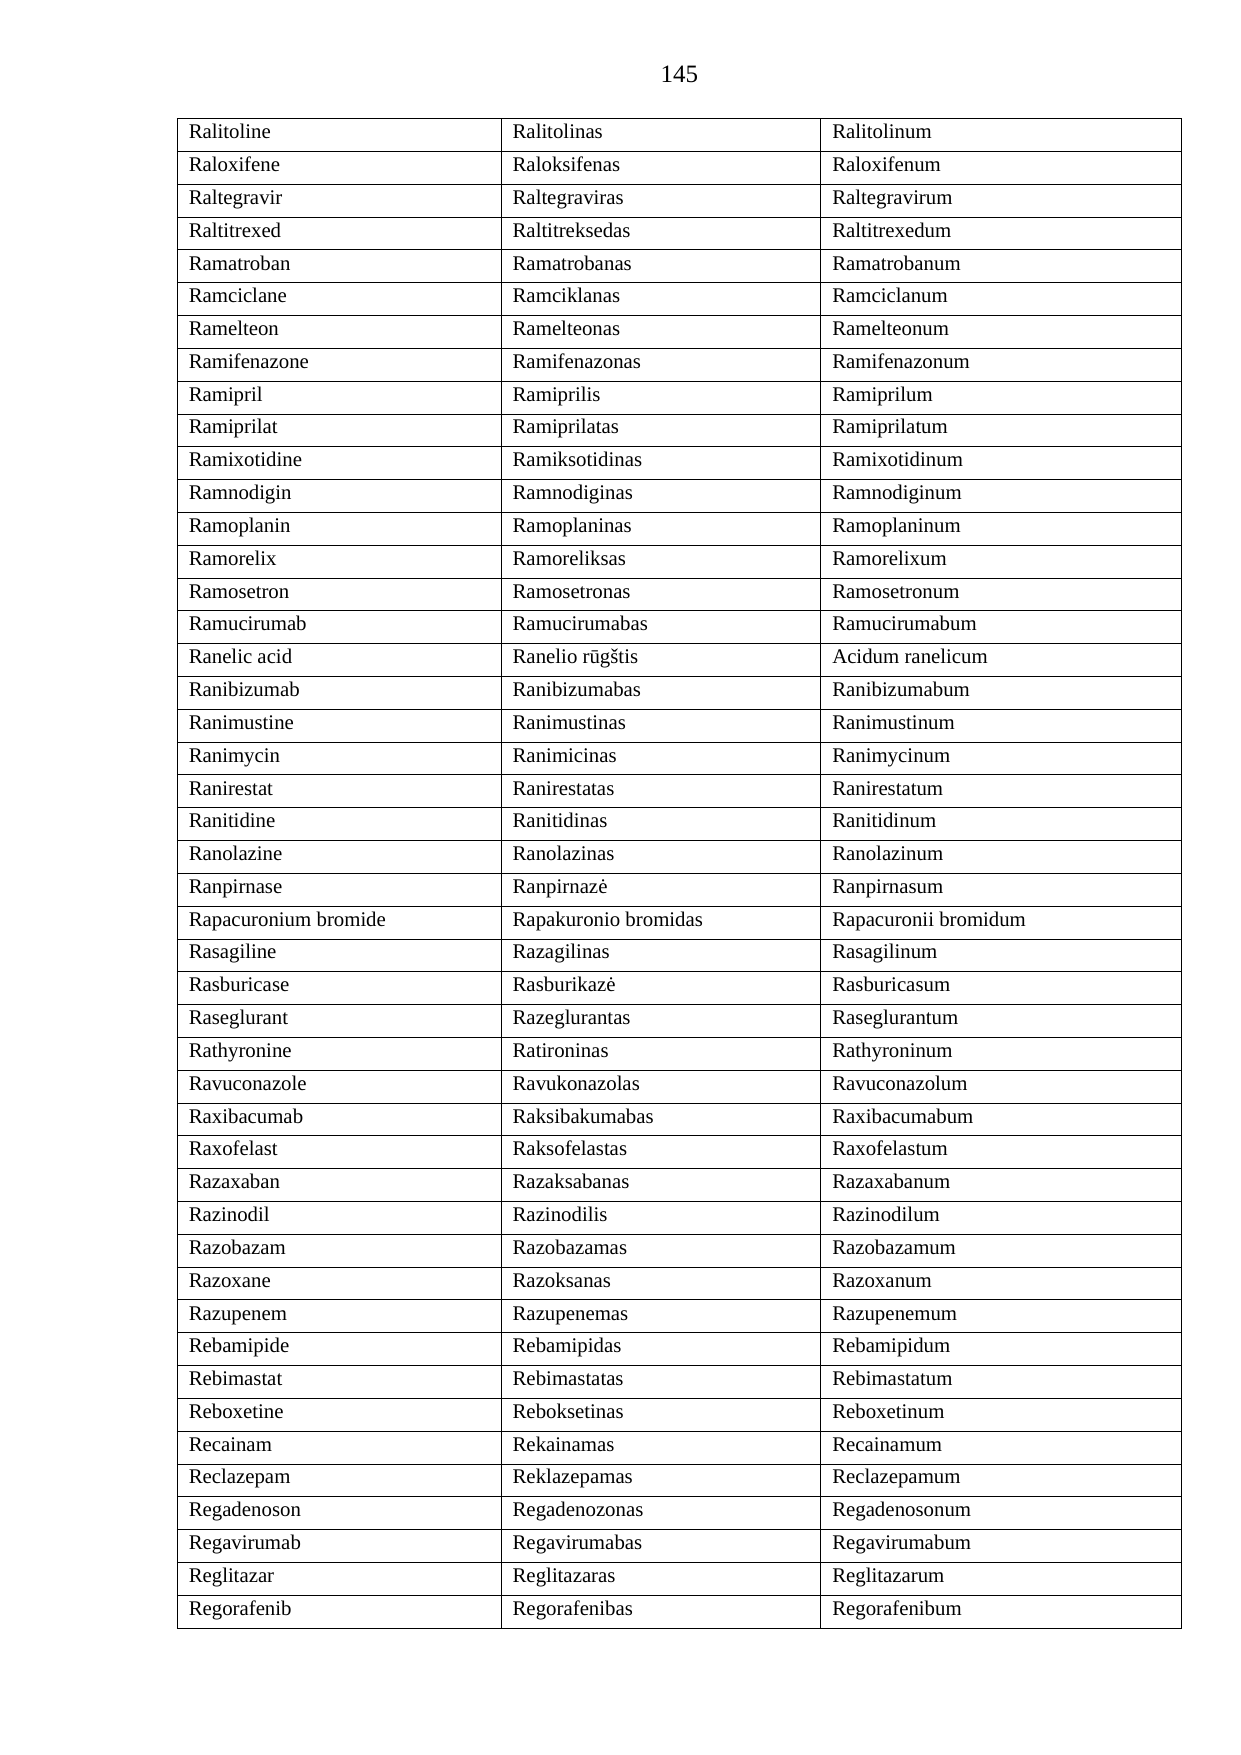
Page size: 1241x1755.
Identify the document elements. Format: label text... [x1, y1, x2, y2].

table_cell Ranpirnase [178, 874, 501, 906]
table_cell Razaxabanum [821, 1169, 1181, 1201]
table_cell Regavirumab [178, 1530, 501, 1562]
table_cell Ramiprilis [502, 382, 820, 413]
table_cell Raseglurant [178, 1005, 501, 1037]
table_cell Razupenem [178, 1300, 501, 1332]
table_cell Razoxane [178, 1268, 501, 1299]
table_cell Raksibakumabas [502, 1104, 820, 1135]
table_cell Ramiprilatum [821, 415, 1181, 446]
table_cell Ramatroban [178, 250, 501, 282]
table_cell Ramiksotidinas [502, 447, 820, 479]
table_cell Ramnodiginas [502, 480, 820, 512]
table_cell Ramiprilatas [502, 415, 820, 446]
table_cell Ranolazine [178, 841, 501, 873]
table_cell Ramelteon [178, 316, 501, 348]
table_cell Reglitazarum [821, 1563, 1181, 1595]
table_cell Regadenoson [178, 1497, 501, 1529]
table_cell Ranimustinum [821, 710, 1181, 742]
table_cell Ranitidinum [821, 808, 1181, 840]
table_cell Ranitidine [178, 808, 501, 840]
table_cell Raxibacumab [178, 1104, 501, 1135]
table_cell Ralitolinum [821, 119, 1181, 151]
table_cell Razinodil [178, 1202, 501, 1234]
table_cell Rebamipidum [821, 1333, 1181, 1365]
table_cell Ranirestat [178, 775, 501, 807]
table_cell Ranpirnazė [502, 874, 820, 906]
table_cell Ramifenazonum [821, 349, 1181, 381]
table_cell Ranimycinum [821, 743, 1181, 774]
table_cell Ravuconazolum [821, 1071, 1181, 1102]
table_cell Ranitidinas [502, 808, 820, 840]
table_cell Rathyronine [178, 1038, 501, 1070]
table_cell Razaxaban [178, 1169, 501, 1201]
table_cell Raltegravirum [821, 185, 1181, 217]
table_cell Ramoplanin [178, 513, 501, 545]
table_cell Rasagiline [178, 940, 501, 971]
table_cell Razinodilum [821, 1202, 1181, 1234]
table_cell Rapakuronio bromidas [502, 907, 820, 938]
table_cell Acidum ranelicum [821, 644, 1181, 676]
table_cell Ramifenazone [178, 349, 501, 381]
table_cell Raltegraviras [502, 185, 820, 217]
table_cell Ramifenazonas [502, 349, 820, 381]
table_cell Ratironinas [502, 1038, 820, 1070]
table_cell Ramelteonas [502, 316, 820, 348]
table_cell Regadenosonum [821, 1497, 1181, 1529]
table_cell Raltitrexedum [821, 218, 1181, 249]
table_cell Regadenozonas [502, 1497, 820, 1529]
table_cell Razagilinas [502, 940, 820, 971]
table_cell Regorafenibas [502, 1596, 820, 1627]
table_cell Ramixotidinum [821, 447, 1181, 479]
table_cell Ramosetronas [502, 579, 820, 610]
table_cell Raloxifene [178, 152, 501, 184]
table_cell Ramelteonum [821, 316, 1181, 348]
table_cell Ralitoline [178, 119, 501, 151]
table_cell Razeglurantas [502, 1005, 820, 1037]
table_cell Ramoplaninas [502, 513, 820, 545]
table_cell Ranirestatum [821, 775, 1181, 807]
table_cell Razupenemas [502, 1300, 820, 1332]
table_cell Ranibizumab [178, 677, 501, 709]
table_cell Reglitazar [178, 1563, 501, 1595]
table_cell Regavirumabum [821, 1530, 1181, 1562]
table_cell Ramorelix [178, 546, 501, 577]
table_cell Ranpirnasum [821, 874, 1181, 906]
table_cell Ramucirumab [178, 611, 501, 643]
table_cell Ramorelixum [821, 546, 1181, 577]
table_cell Raxibacumabum [821, 1104, 1181, 1135]
table_cell Regorafenibum [821, 1596, 1181, 1627]
table_cell Recainam [178, 1432, 501, 1463]
table_cell Rathyroninum [821, 1038, 1181, 1070]
table_cell Ranimycin [178, 743, 501, 774]
table_cell Raloksifenas [502, 152, 820, 184]
table_cell Ranolazinas [502, 841, 820, 873]
table_cell Ramatrobanum [821, 250, 1181, 282]
table_cell Rebimastatas [502, 1366, 820, 1398]
table_cell Ramoreliksas [502, 546, 820, 577]
table_cell Rasburicase [178, 972, 501, 1004]
table_cell Ranibizumabum [821, 677, 1181, 709]
table_cell Regavirumabas [502, 1530, 820, 1562]
table_cell Raltegravir [178, 185, 501, 217]
table_cell Razoxanum [821, 1268, 1181, 1299]
table_cell Ramixotidine [178, 447, 501, 479]
table_cell Razobazam [178, 1235, 501, 1267]
table_cell Ramosetronum [821, 579, 1181, 610]
table_cell Reklazepamas [502, 1465, 820, 1496]
table_cell Ramosetron [178, 579, 501, 610]
table_cell Rapacuronium bromide [178, 907, 501, 938]
table_cell Rasagilinum [821, 940, 1181, 971]
table_cell Raxofelastum [821, 1136, 1181, 1168]
table_cell Ranimustinas [502, 710, 820, 742]
table_cell Ramipril [178, 382, 501, 413]
table_cell Ramiprilum [821, 382, 1181, 413]
table_cell Reboksetinas [502, 1399, 820, 1431]
table_cell Reglitazaras [502, 1563, 820, 1595]
table_cell Reclazepamum [821, 1465, 1181, 1496]
table_cell Razoksanas [502, 1268, 820, 1299]
table_cell Rebamipide [178, 1333, 501, 1365]
table_cell Rebimastat [178, 1366, 501, 1398]
table_cell Rasburicasum [821, 972, 1181, 1004]
table_cell Razinodilis [502, 1202, 820, 1234]
table_cell Ramnodigin [178, 480, 501, 512]
table_cell Ranolazinum [821, 841, 1181, 873]
table_cell Razaksabanas [502, 1169, 820, 1201]
table_cell Ranelic acid [178, 644, 501, 676]
table_cell Recainamum [821, 1432, 1181, 1463]
table_cell Razobazamum [821, 1235, 1181, 1267]
table_cell Raltitreksedas [502, 218, 820, 249]
table_cell Ranimustine [178, 710, 501, 742]
table_cell Rasburikazė [502, 972, 820, 1004]
table_cell Raseglurantum [821, 1005, 1181, 1037]
table_cell Reclazepam [178, 1465, 501, 1496]
table_cell Ranimicinas [502, 743, 820, 774]
table_cell Ramiprilat [178, 415, 501, 446]
table_cell Raltitrexed [178, 218, 501, 249]
table_cell Rekainamas [502, 1432, 820, 1463]
table_cell Ramucirumabas [502, 611, 820, 643]
table_cell Rebimastatum [821, 1366, 1181, 1398]
table_cell Ramciklanas [502, 283, 820, 315]
table_cell Rapacuronii bromidum [821, 907, 1181, 938]
table_cell Ramucirumabum [821, 611, 1181, 643]
table_cell Ranibizumabas [502, 677, 820, 709]
table_cell Ramoplaninum [821, 513, 1181, 545]
table_cell Ranirestatas [502, 775, 820, 807]
table_cell Ramatrobanas [502, 250, 820, 282]
table_cell Ramciclane [178, 283, 501, 315]
table_cell Reboxetinum [821, 1399, 1181, 1431]
table_cell Ralitolinas [502, 119, 820, 151]
table_cell Ravuconazole [178, 1071, 501, 1102]
table_cell Ramnodiginum [821, 480, 1181, 512]
table_cell Ranelio rūgštis [502, 644, 820, 676]
table_cell Raxofelast [178, 1136, 501, 1168]
table_cell Reboxetine [178, 1399, 501, 1431]
table_cell Razobazamas [502, 1235, 820, 1267]
table_cell Raloxifenum [821, 152, 1181, 184]
table_cell Regorafenib [178, 1596, 501, 1627]
table_cell Razupenemum [821, 1300, 1181, 1332]
table_cell Rebamipidas [502, 1333, 820, 1365]
table_cell Ramciclanum [821, 283, 1181, 315]
table_cell Ravukonazolas [502, 1071, 820, 1102]
table_cell Raksofelastas [502, 1136, 820, 1168]
